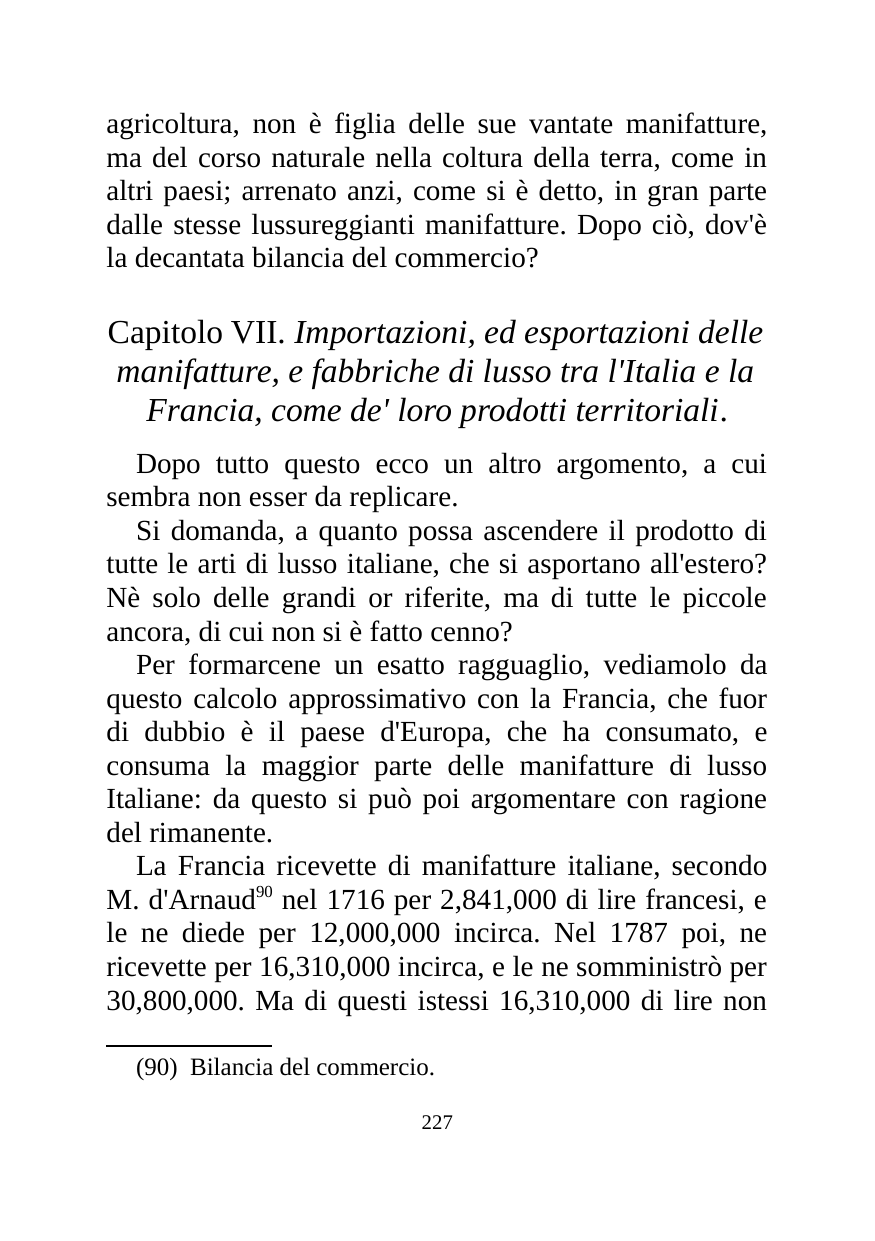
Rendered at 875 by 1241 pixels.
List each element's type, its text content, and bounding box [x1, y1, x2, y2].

text Per formarcene un esatto ragguaglio, vediamolo da questo calcolo approssimativo con la Francia, che fuor di dubbio è il paese d'Europa, che ha consumato, e consuma la maggior parte delle manifatture di lusso Italiane: da questo si può poi argomentare con ragione del rimanente. [106, 647, 768, 848]
text Bilancia del commercio. [106, 1052, 768, 1080]
subtitle Capitolo VII. Importazioni, ed esportazioni delle manifatture, e fabbriche di lusso tra l'Italia e la Francia, come de' loro prodotti territoriali. [106, 312, 768, 428]
text agricoltura, non è figlia delle sue vantate manifatture, ma del corso naturale nella coltura della terra, come in altri paesi; arrenato anzi, come si è detto, in gran parte dalle stesse lussureggianti manifatture. Dopo ciò, dov'è la decantata bilancia del commercio? [106, 106, 768, 274]
text Dopo tutto questo ecco un altro argomento, a cui sembra non esser da replicare. [106, 446, 768, 513]
text La Francia ricevette di manifatture italiane, secondo M. d'Arnaud nel 1716 per 2,841,000 di lire francesi, e le ne diede per 12,000,000 incirca. Nel 1787 poi, ne ricevette per 16,310,000 incirca, e le ne somministrò per 30,800,000. Ma di questi istessi 16,310,000 di lire non [106, 848, 768, 1016]
text Si domanda, a quanto possa ascendere il prodotto di tutte le arti di lusso italiane, che si asportano all'estero? Nè solo delle grandi or riferite, ma di tutte le piccole ancora, di cui non si è fatto cenno? [106, 513, 768, 647]
